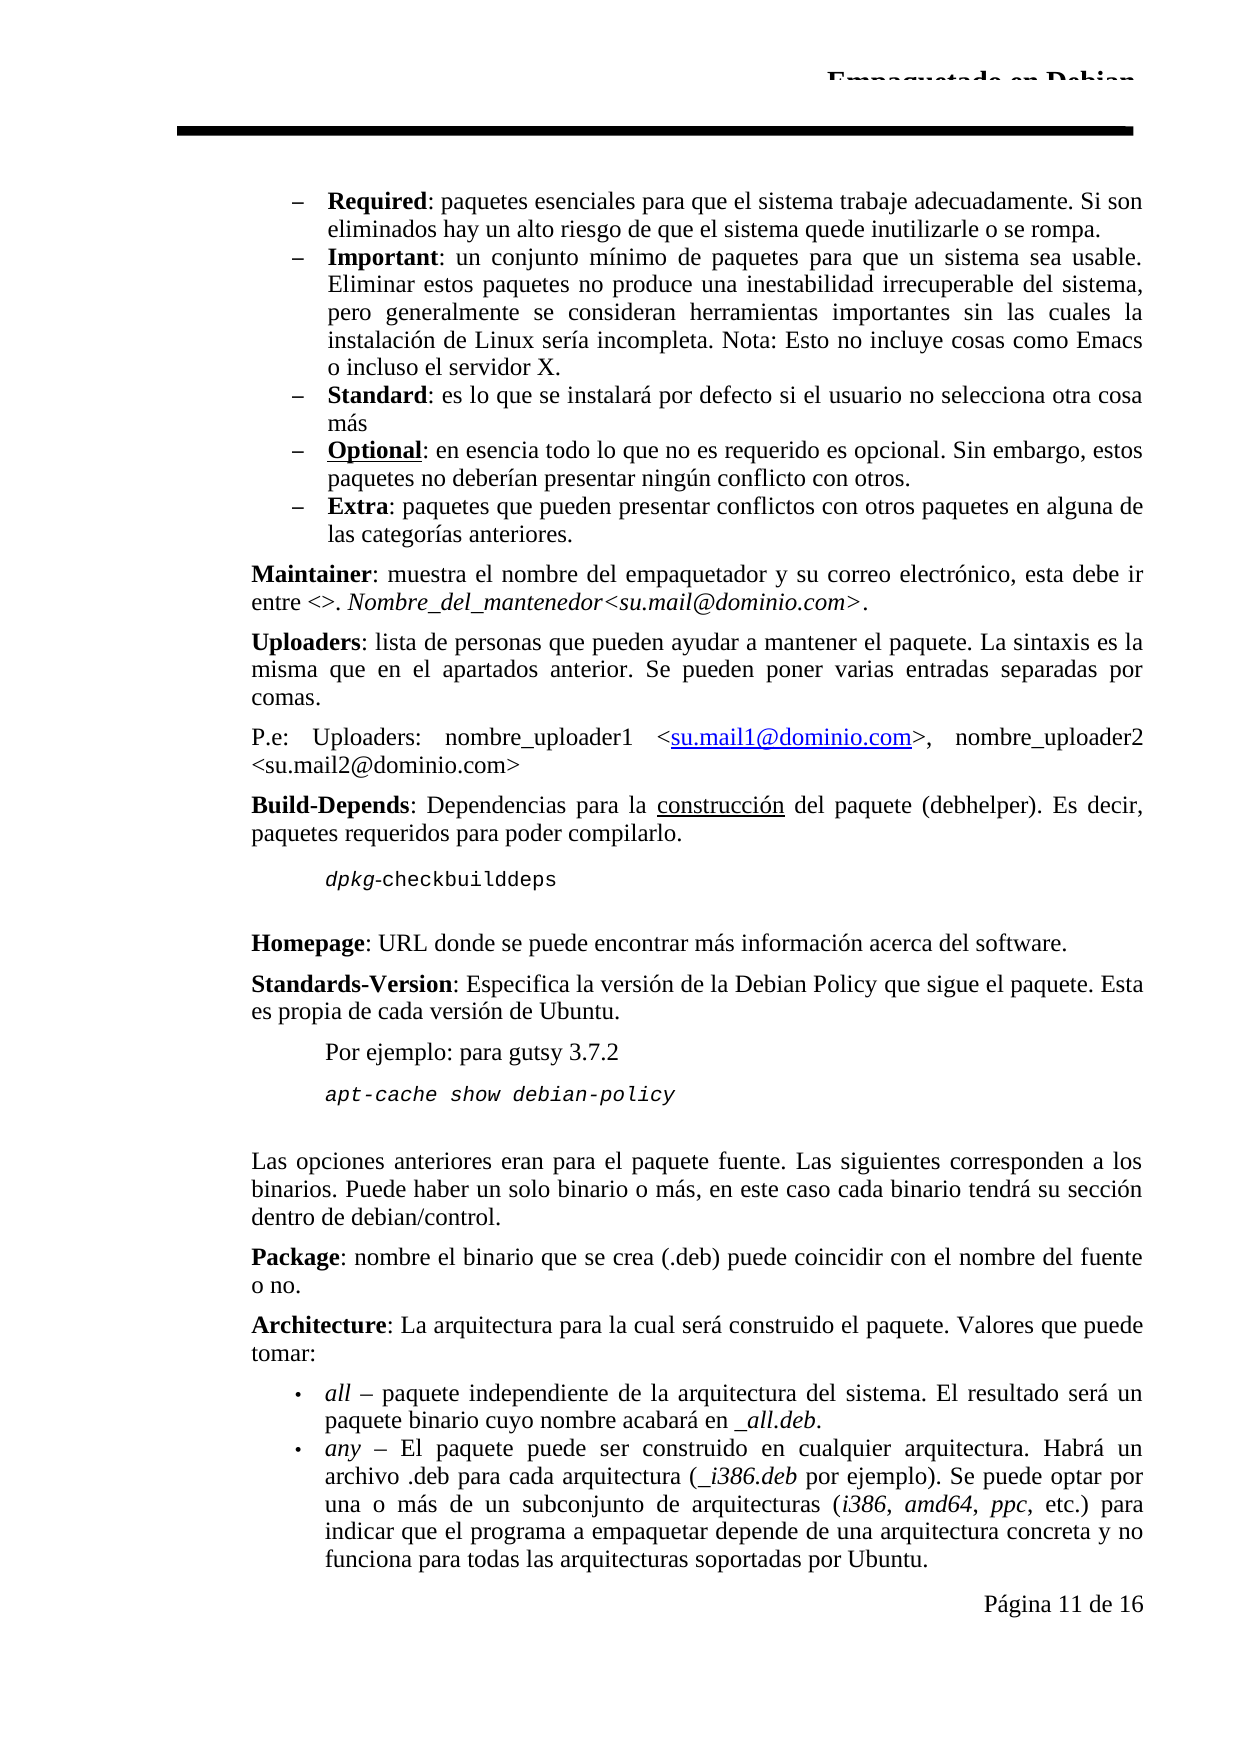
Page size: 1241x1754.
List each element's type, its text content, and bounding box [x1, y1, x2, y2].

text apt-cache show debian-policy [251, 1084, 1096, 1107]
text Architecture: La arquitectura para la cual será construido el paquete. Valores que puede tomar: [251, 1311, 1144, 1366]
text Build-Depends: Dependencias para la construcción del paquete (debhelper). Es decir, paquetes requeridos para poder compilarlo. [251, 791, 1144, 847]
list Standard: es lo que se instalará por defecto si el usuario no selecciona otra cosa más [290, 381, 1144, 437]
text Homepage: URL donde se puede encontrar más información acerca del software. [251, 929, 1144, 957]
text Package: nombre el binario que se crea (.deb) puede coincidir con el nombre del fuente o no. [251, 1243, 1144, 1298]
text Uploaders: lista de personas que pueden ayudar a mantener el paquete. La sintaxis es la misma que en el apartados anterior. Se pueden poner varias entradas separadas por comas. [251, 628, 1144, 711]
list Required: paquetes esenciales para que el sistema trabaje adecuadamente. Si son eliminados hay un alto riesgo de que el sistema quede inutilizarle o se rompa. [290, 187, 1144, 243]
text Por ejemplo: para gutsy 3.7.2 [251, 1038, 1144, 1065]
text Standards-Version: Especifica la versión de la Debian Policy que sigue el paquete. Esta es propia de cada versión de Ubuntu. [251, 970, 1144, 1025]
text dpkg-checkbuilddeps [251, 865, 1096, 893]
list Extra: paquetes que pueden presentar conflictos con otros paquetes en alguna de las categorías anteriores. [290, 492, 1144, 547]
text Las opciones anteriores eran para el paquete fuente. Las siguientes corresponden a los binarios. Puede haber un solo binario o más, en este caso cada binario tendrá su sección dentro de debian/control. [251, 1147, 1144, 1231]
list Important: un conjunto mínimo de paquetes para que un sistema sea usable. Eliminar estos paquetes no produce una inestabilidad irrecuperable del sistema, pero generalmente se consideran herramientas importantes sin las cuales la instalación de Linux sería incompleta. Nota: Esto no incluye cosas como Emacs o incluso el servidor X. [290, 243, 1144, 381]
list all – paquete independiente de la arquitectura del sistema. El resultado será un paquete binario cuyo nombre acabará en _all.deb. [295, 1379, 1144, 1434]
text P.e: Uploaders: nombre_uploader1 <su.mail1@dominio.com>, nombre_uploader2 <su.mail2@dominio.com> [251, 723, 1144, 779]
list any – El paquete puede ser construido en cualquier arquitectura. Habrá un archivo .deb para cada arquitectura (_i386.deb por ejemplo). Se puede optar por una o más de un subconjunto de arquitecturas (i386, amd64, ppc, etc.) para indicar que el programa a empaquetar depende de una arquitectura concreta y no funciona para todas las arquitecturas soportadas por Ubuntu. [295, 1434, 1144, 1573]
text Maintainer: muestra el nombre del empaquetador y su correo electrónico, esta debe ir entre <>. Nombre_del_mantenedor<su.mail@dominio.com>. [251, 560, 1144, 615]
list Optional: en esencia todo lo que no es requerido es opcional. Sin embargo, estos paquetes no deberían presentar ningún conflicto con otros. [290, 437, 1144, 492]
